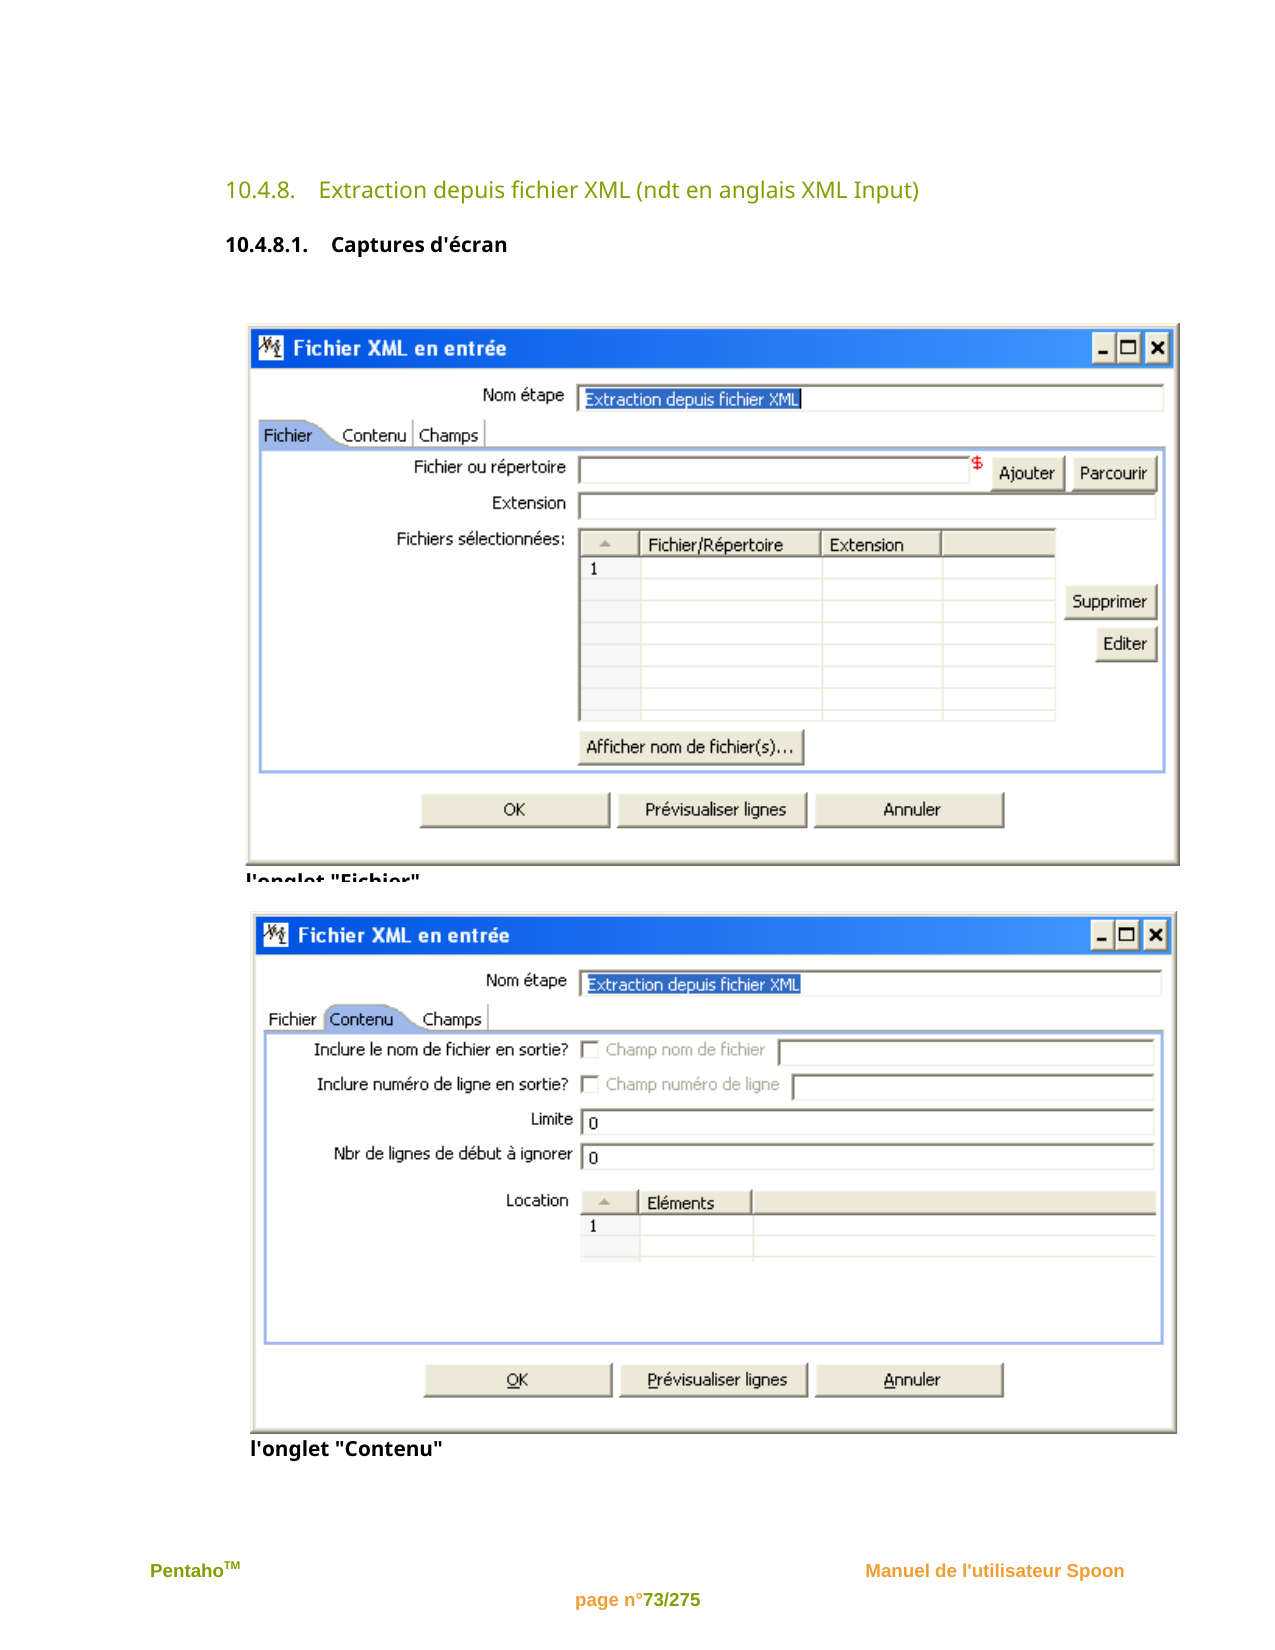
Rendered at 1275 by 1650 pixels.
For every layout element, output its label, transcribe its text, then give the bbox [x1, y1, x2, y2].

text l'onglet "Fichier" [245, 866, 1105, 895]
text l'onglet "Contenu" [250, 1434, 1102, 1462]
picture [245, 323, 1180, 866]
picture [250, 911, 1178, 1434]
subtitle Extraction depuis fichier XML (ndt en anglais XML Input) [225, 175, 1125, 204]
subtitle Captures d'écran [225, 229, 1125, 258]
